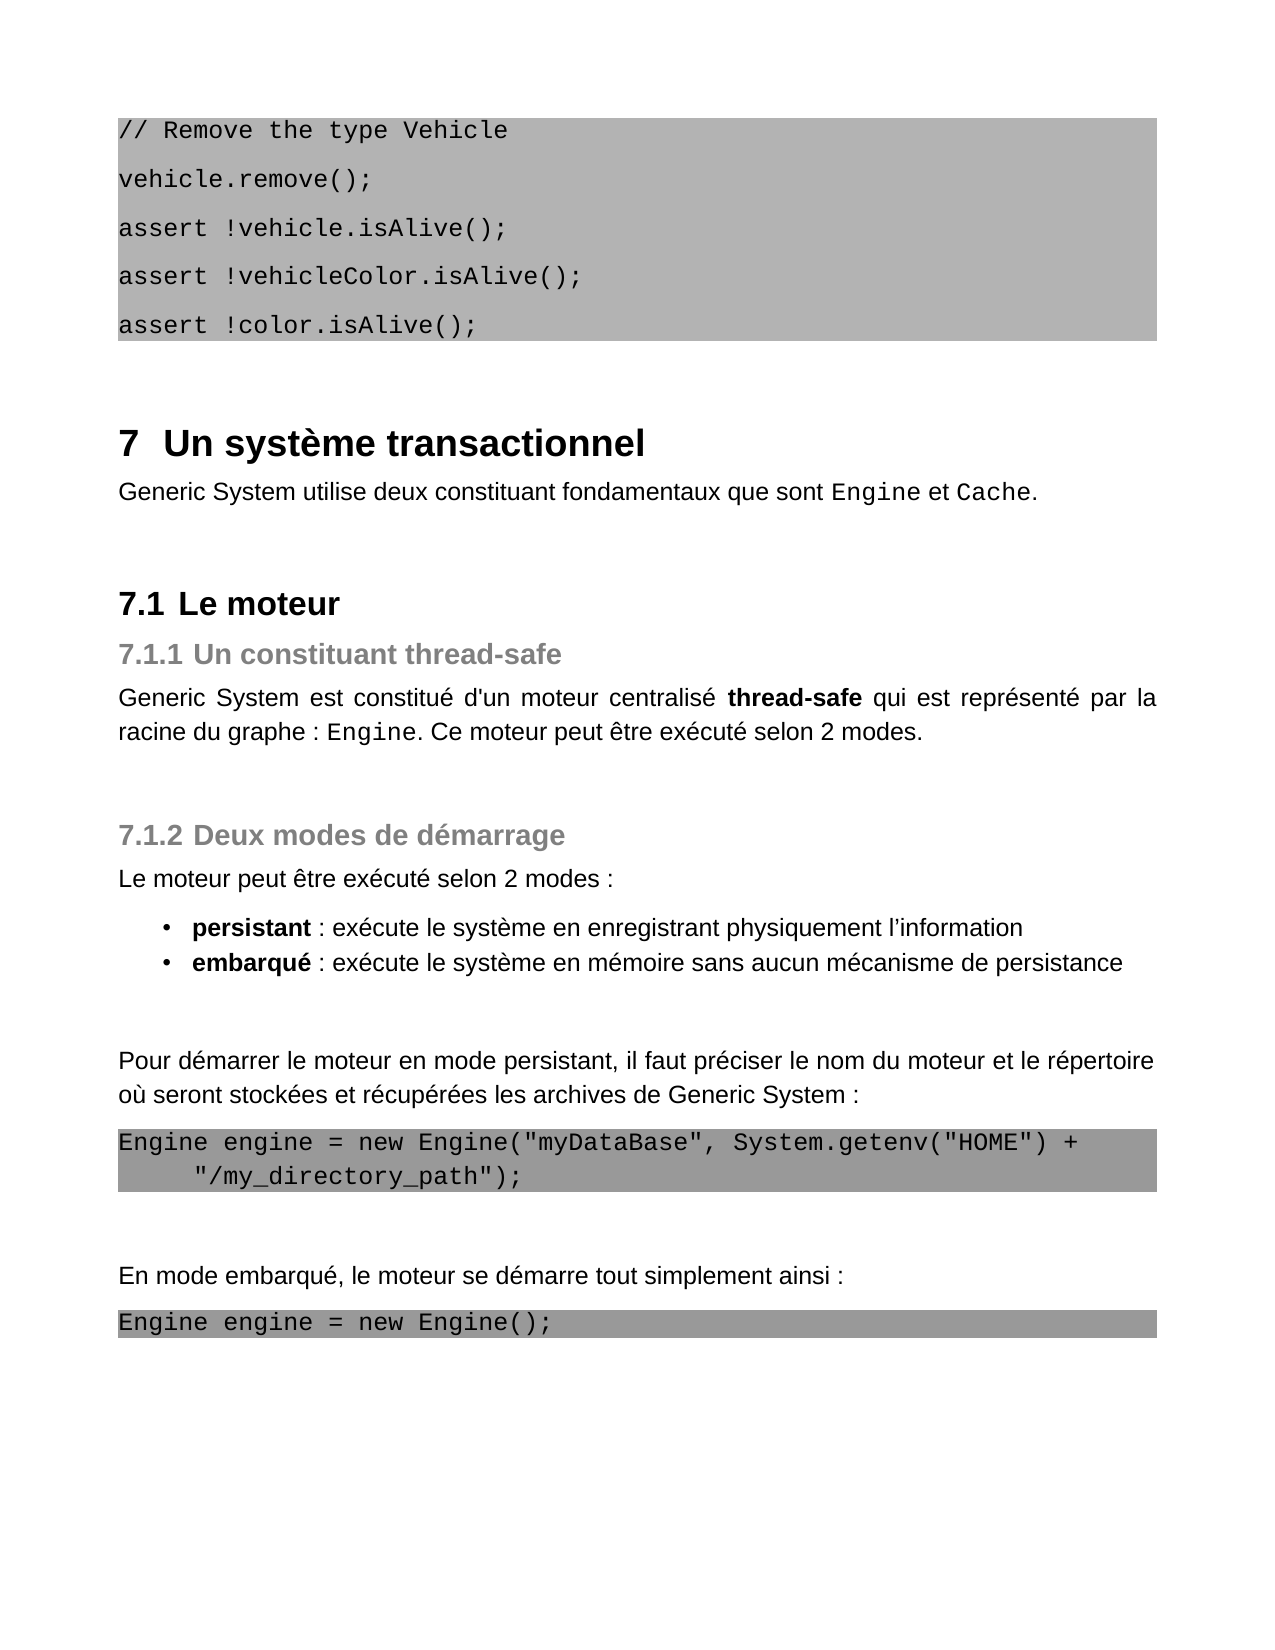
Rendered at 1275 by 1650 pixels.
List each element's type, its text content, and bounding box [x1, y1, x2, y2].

text Le moteur peut être exécuté selon 2 modes : [118, 864, 1157, 893]
text Engine engine = new Engine("myDataBase", System.getenv("HOME") + "/my_directory_path"); [118, 1129, 1157, 1192]
text assert !vehicleColor.isAlive(); [118, 264, 1157, 292]
subtitle Deux modes de démarrage [118, 818, 1157, 851]
subtitle Le moteur [118, 583, 1157, 622]
text Generic System utilise deux constituant fondamentaux que sont Engine et Cache. [118, 476, 1157, 507]
subtitle Un système transactionnel [118, 420, 1157, 464]
text Engine engine = new Engine(); [118, 1310, 1157, 1338]
subtitle Un constituant thread-safe [118, 637, 1157, 670]
text // Remove the type Vehicle [118, 118, 1157, 146]
text En mode embarqué, le moteur se démarre tout simplement ainsi : [118, 1261, 1157, 1290]
text vehicle.remove(); [118, 167, 1157, 195]
text Generic System est constitué d'un moteur centralisé thread-safe qui est représenté par la racine du graphe : Engine. Ce moteur peut être exécuté selon 2 modes. [118, 683, 1157, 748]
text assert !vehicle.isAlive(); [118, 215, 1157, 243]
text Pour démarrer le moteur en mode persistant, il faut préciser le nom du moteur et le répertoire où seront stockées et récupérées les archives de Generic System : [118, 1046, 1157, 1109]
list embarqué : exécute le système en mémoire sans aucun mécanisme de persistance [162, 948, 1157, 976]
text assert !color.isAlive(); [118, 312, 1157, 341]
list persistant : exécute le système en enregistrant physiquement l’information [162, 913, 1157, 942]
